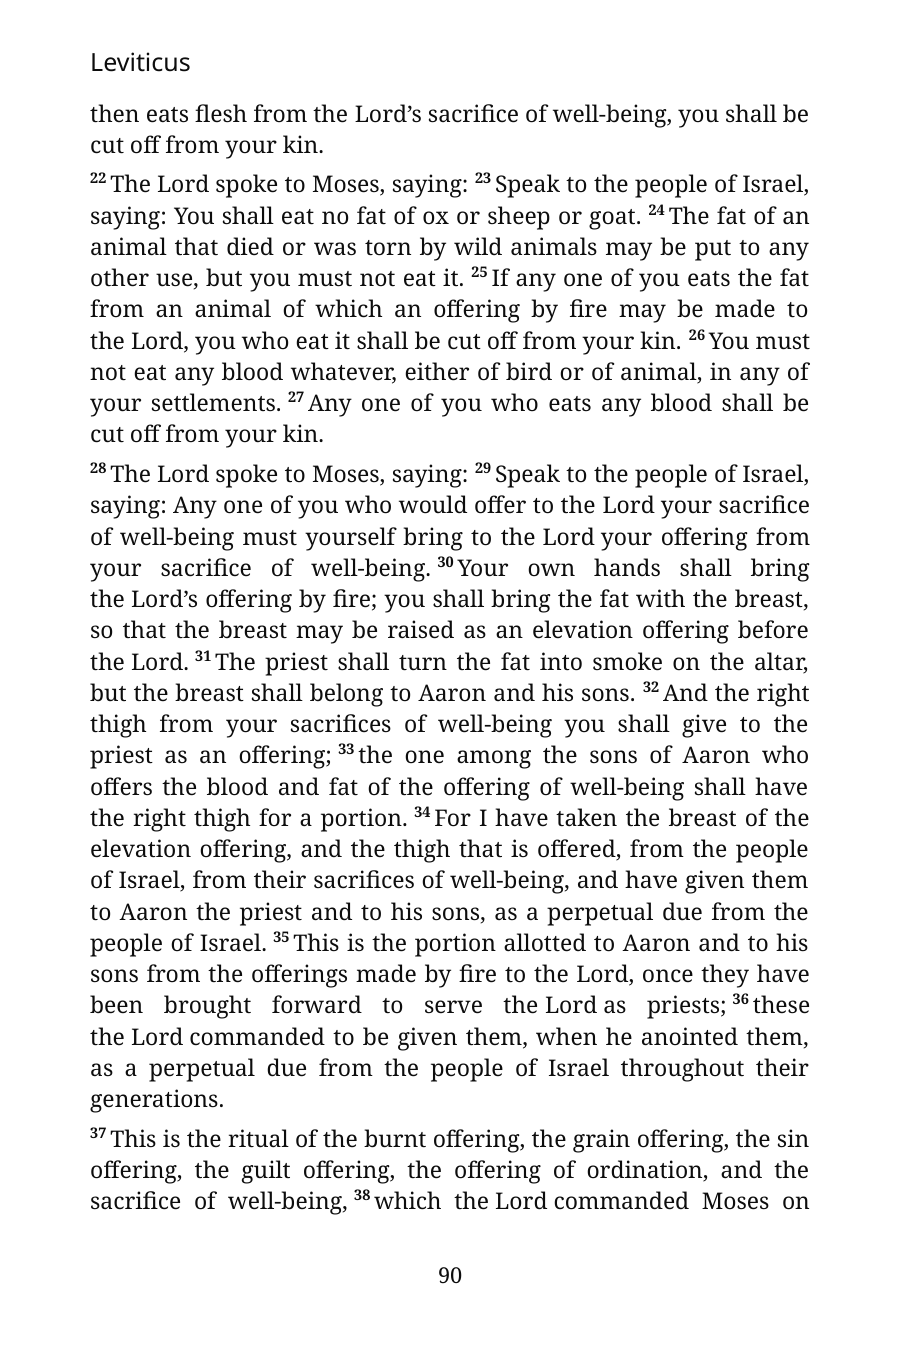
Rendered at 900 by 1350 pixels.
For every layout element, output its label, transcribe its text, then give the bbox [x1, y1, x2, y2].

text 22 The Lord spoke to Moses, saying: 23 Speak to the people of Israel, saying: You shall eat no fat of ox or sheep or goat. 24 The fat of an animal that died or was torn by wild animals may be put to any other use, but you must not eat it. 25 If any one of you eats the fat from an animal of which an offering by fire may be made to the Lord, you who eat it shall be cut off from your kin. 26 You must not eat any blood whatever, either of bird or of animal, in any of your settlements. 27 Any one of you who eats any blood shall be cut off from your kin. [90, 168, 810, 449]
text 37 This is the ritual of the burnt offering, the grain offering, the sin offering, the guilt offering, the offering of ordination, and the sacrifice of well-being, 38 which the Lord commanded Moses on [90, 1122, 810, 1216]
text then eats flesh from the Lord’s sacrifice of well-being, you shall be cut off from your kin. [90, 97, 810, 160]
text 28 The Lord spoke to Moses, saying: 29 Speak to the people of Israel, saying: Any one of you who would offer to the Lord your sacrifice of well-being must yourself bring to the Lord your offering from your sacrifice of well-being. 30 Your own hands shall bring the Lord’s offering by fire; you shall bring the fat with the breast, so that the breast may be raised as an elevation offering before the Lord. 31 The priest shall turn the fat into smoke on the altar, but the breast shall belong to Aaron and his sons. 32 And the right thigh from your sacrifices of well-being you shall give to the priest as an offering; 33 the one among the sons of Aaron who offers the blood and fat of the offering of well-being shall have the right thigh for a portion. 34 For I have taken the breast of the elevation offering, and the thigh that is offered, from the people of Israel, from their sacrifices of well-being, and have given them to Aaron the priest and to his sons, as a perpetual due from the people of Israel. 35 This is the portion allotted to Aaron and to his sons from the offerings made by fire to the Lord, once they have been brought forward to serve the Lord as priests; 36 these the Lord commanded to be given them, when he anointed them, as a perpetual due from the people of Israel throughout their generations. [90, 458, 810, 1114]
